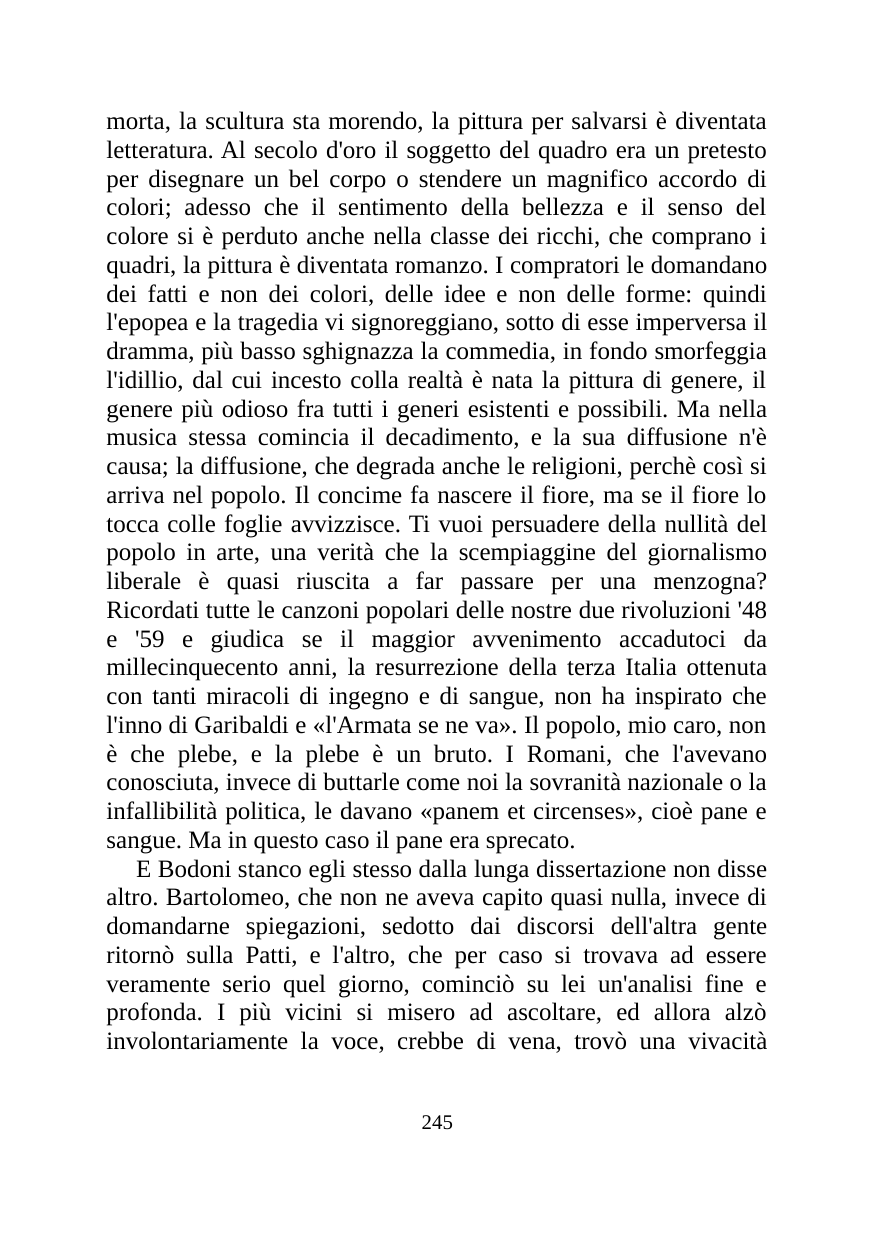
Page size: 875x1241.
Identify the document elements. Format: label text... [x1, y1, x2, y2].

text E Bodoni stanco egli stesso dalla lunga dissertazione non disse altro. Bartolomeo, che non ne aveva capito quasi nulla, invece di domandarne spiegazioni, sedotto dai discorsi dell'altra gente ritornò sulla Patti, e l'altro, che per caso si trovava ad essere veramente serio quel giorno, cominciò su lei un'analisi fine e profonda. I più vicini si misero ad ascoltare, ed allora alzò involontariamente la voce, crebbe di vena, trovò una vivacità [106, 854, 768, 1055]
text morta, la scultura sta morendo, la pittura per salvarsi è diventata letteratura. Al secolo d'oro il soggetto del quadro era un pretesto per disegnare un bel corpo o stendere un magnifico accordo di colori; adesso che il sentimento della bellezza e il senso del colore si è perduto anche nella classe dei ricchi, che comprano i quadri, la pittura è diventata romanzo. I compratori le domandano dei fatti e non dei colori, delle idee e non delle forme: quindi l'epopea e la tragedia vi signoreggiano, sotto di esse imperversa il dramma, più basso sghignazza la commedia, in fondo smorfeggia l'idillio, dal cui incesto colla realtà è nata la pittura di genere, il genere più odioso fra tutti i generi esistenti e possibili. Ma nella musica stessa comincia il decadimento, e la sua diffusione n'è causa; la diffusione, che degrada anche le religioni, perchè così si arriva nel popolo. Il concime fa nascere il fiore, ma se il fiore lo tocca colle foglie avvizzisce. Ti vuoi persuadere della nullità del popolo in arte, una verità che la scempiaggine del giornalismo liberale è quasi riuscita a far passare per una menzogna? Ricordati tutte le canzoni popolari delle nostre due rivoluzioni '48 e '59 e giudica se il maggior avvenimento accadutoci da millecinquecento anni, la resurrezione della terza Italia ottenuta con tanti miracoli di ingegno e di sangue, non ha inspirato che l'inno di Garibaldi e «l'Armata se ne va». Il popolo, mio caro, non è che plebe, e la plebe è un bruto. I Romani, che l'avevano conosciuta, invece di buttarle come noi la sovranità nazionale o la infallibilità politica, le davano «panem et circenses», cioè pane e sangue. Ma in questo caso il pane era sprecato. [106, 106, 768, 854]
